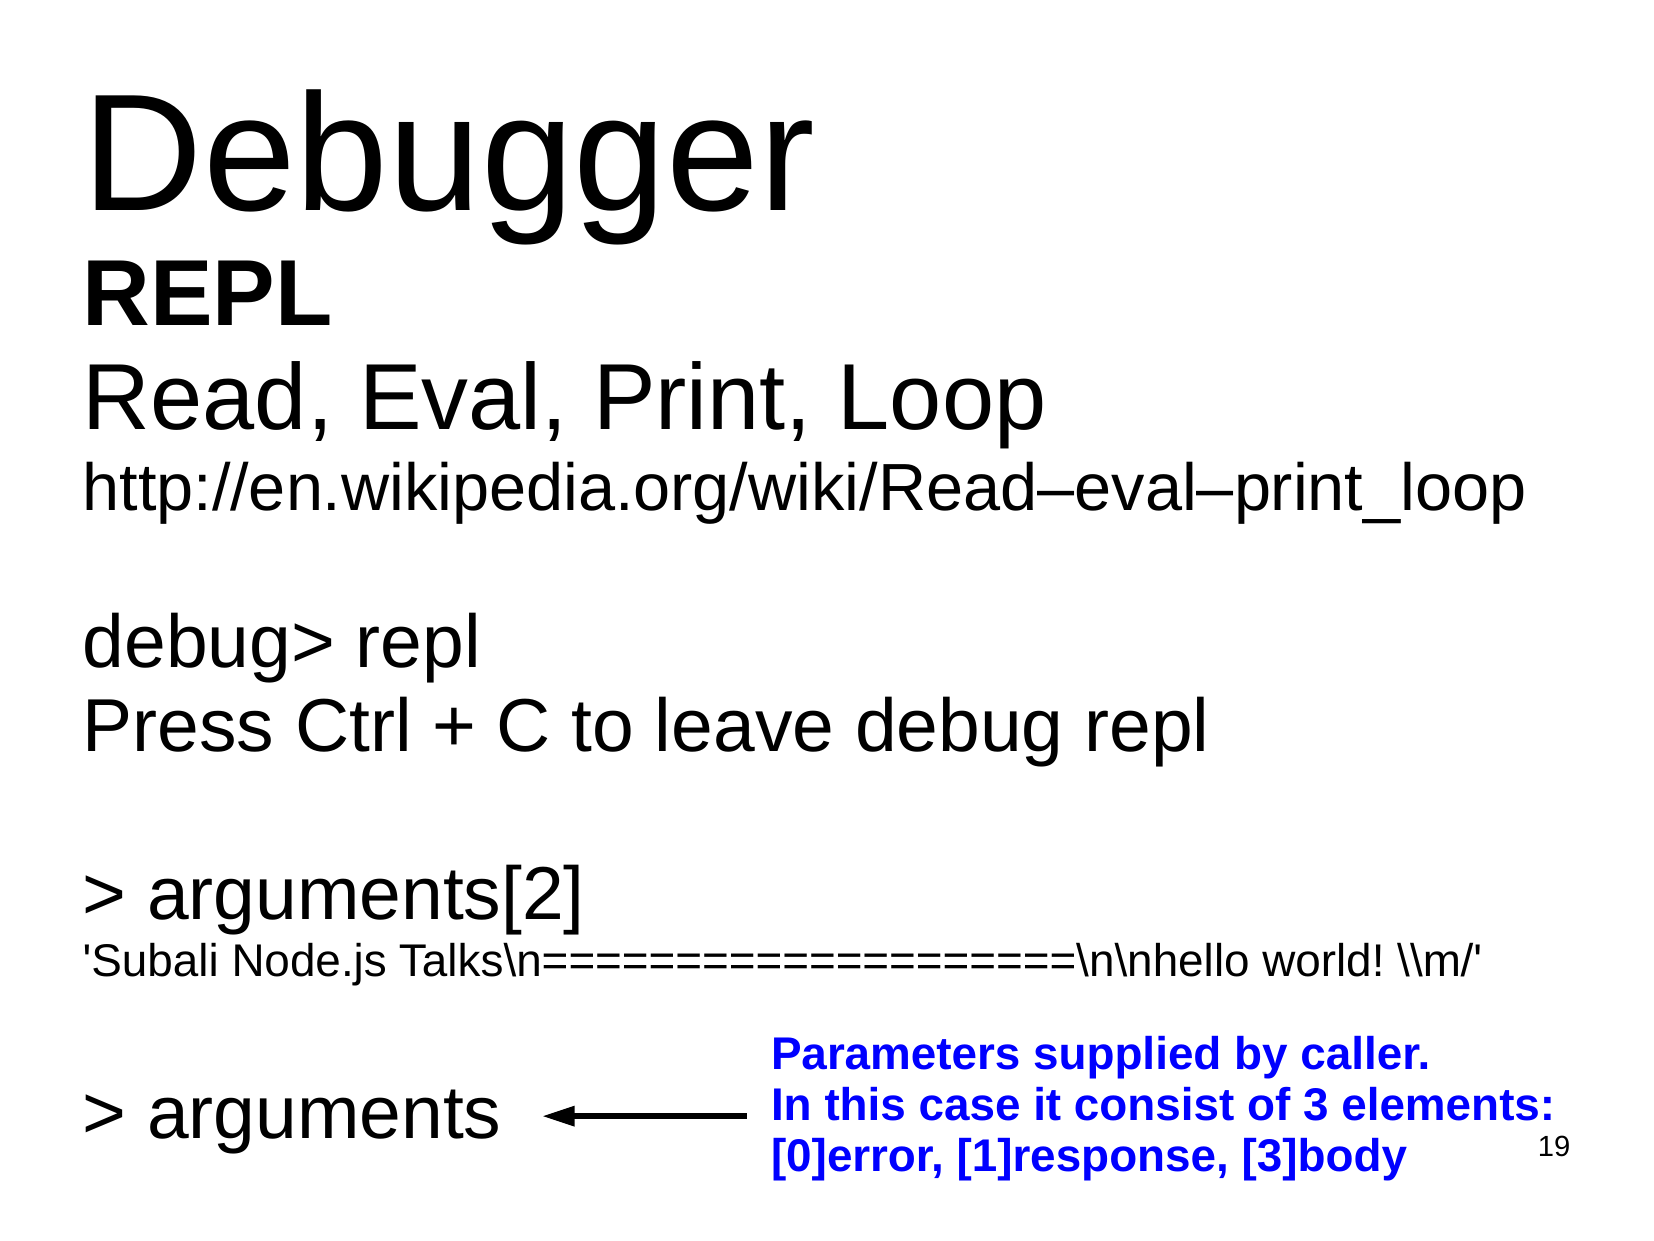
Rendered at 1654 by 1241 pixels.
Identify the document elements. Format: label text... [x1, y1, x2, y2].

title Debugger [82, 49, 1571, 257]
text_box Parameters supplied by caller. In this case it consist of 3 elements: [0]error, [1]response, [3]body [756, 1020, 1595, 1189]
subtitle REPL Read, Eval, Print, Loop http://en.wikipedia.org/wiki/Read–eval–print_loop debug> repl Press Ctrl + C to leave debug repl > arguments[2] 'Subali Node.js Talks\n====================\n\nhello world! \\m/' > arguments [82, 240, 1538, 1155]
